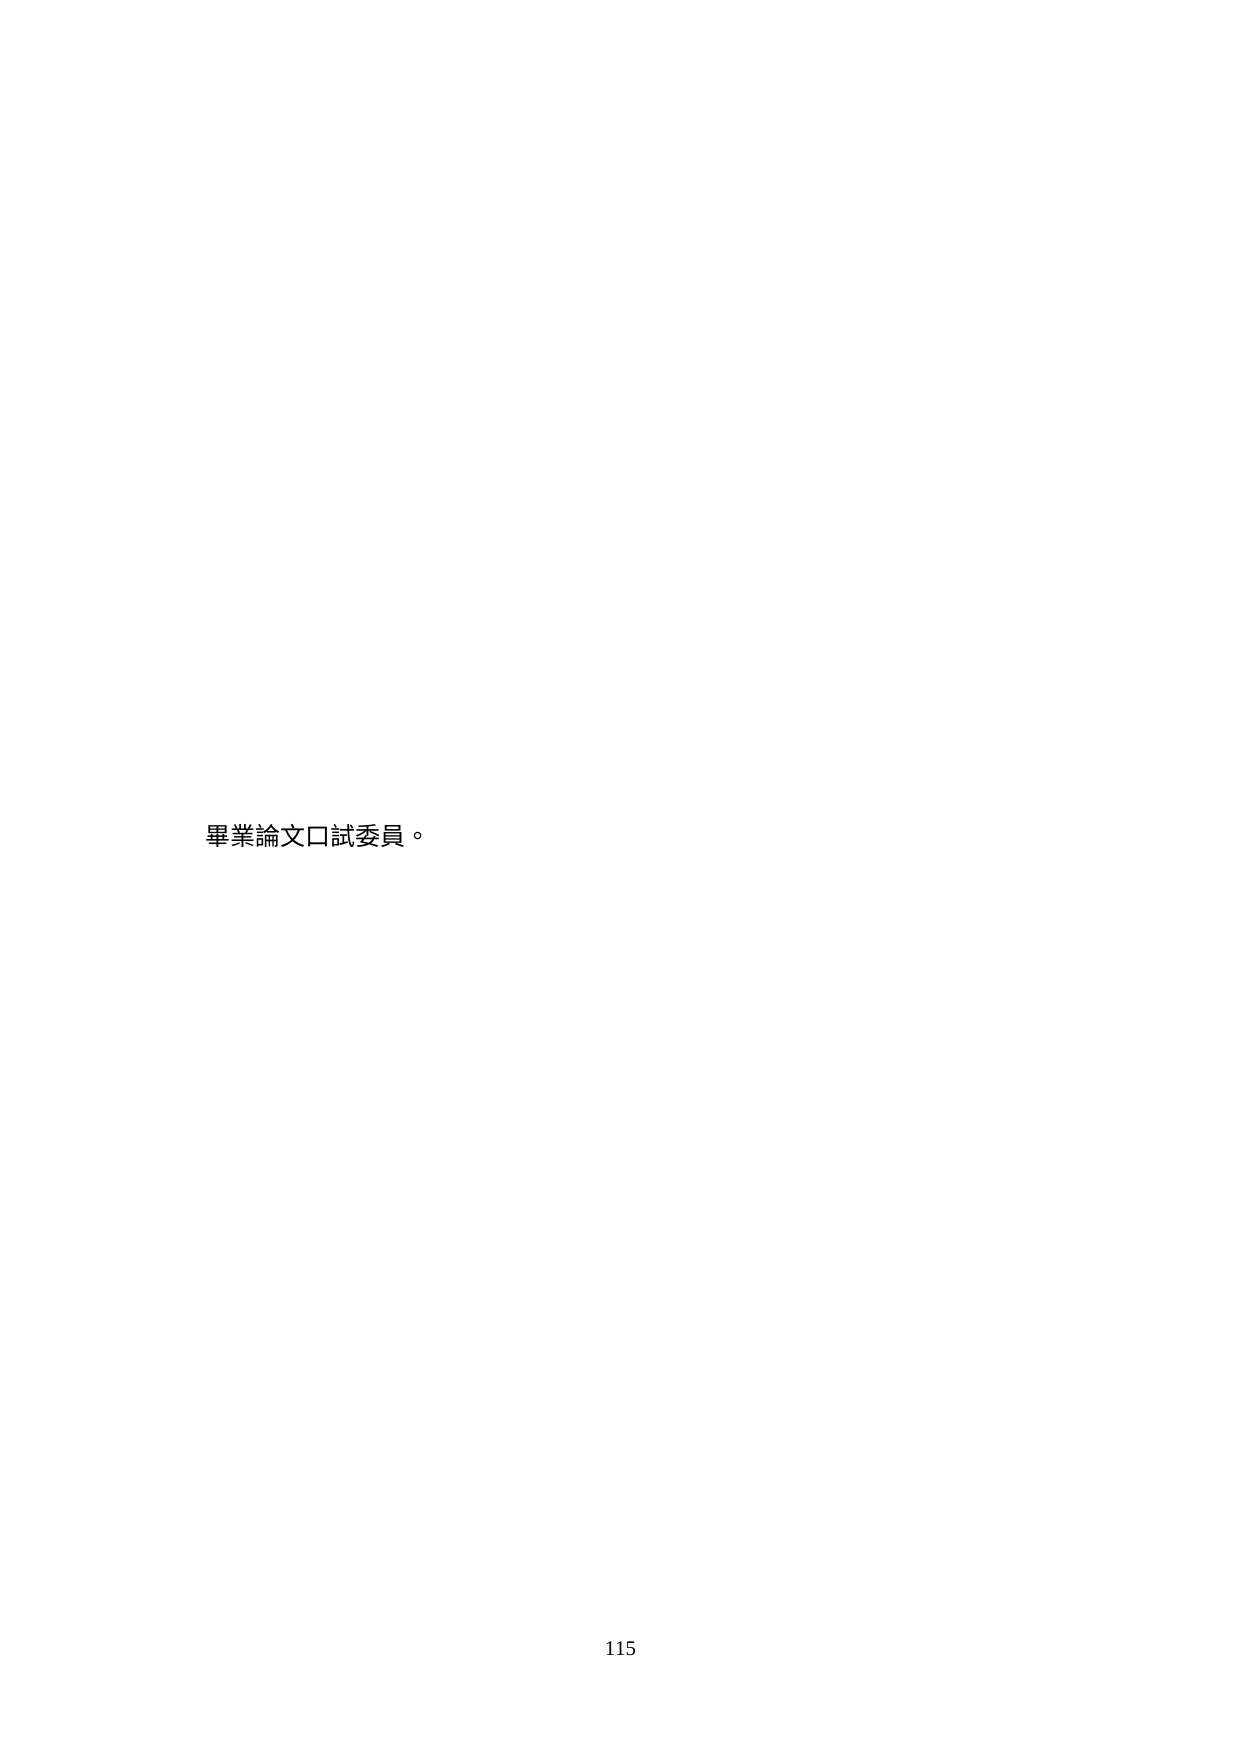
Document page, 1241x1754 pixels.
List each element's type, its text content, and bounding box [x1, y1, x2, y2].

list 畢業論文口試委員。 [118, 816, 1122, 852]
